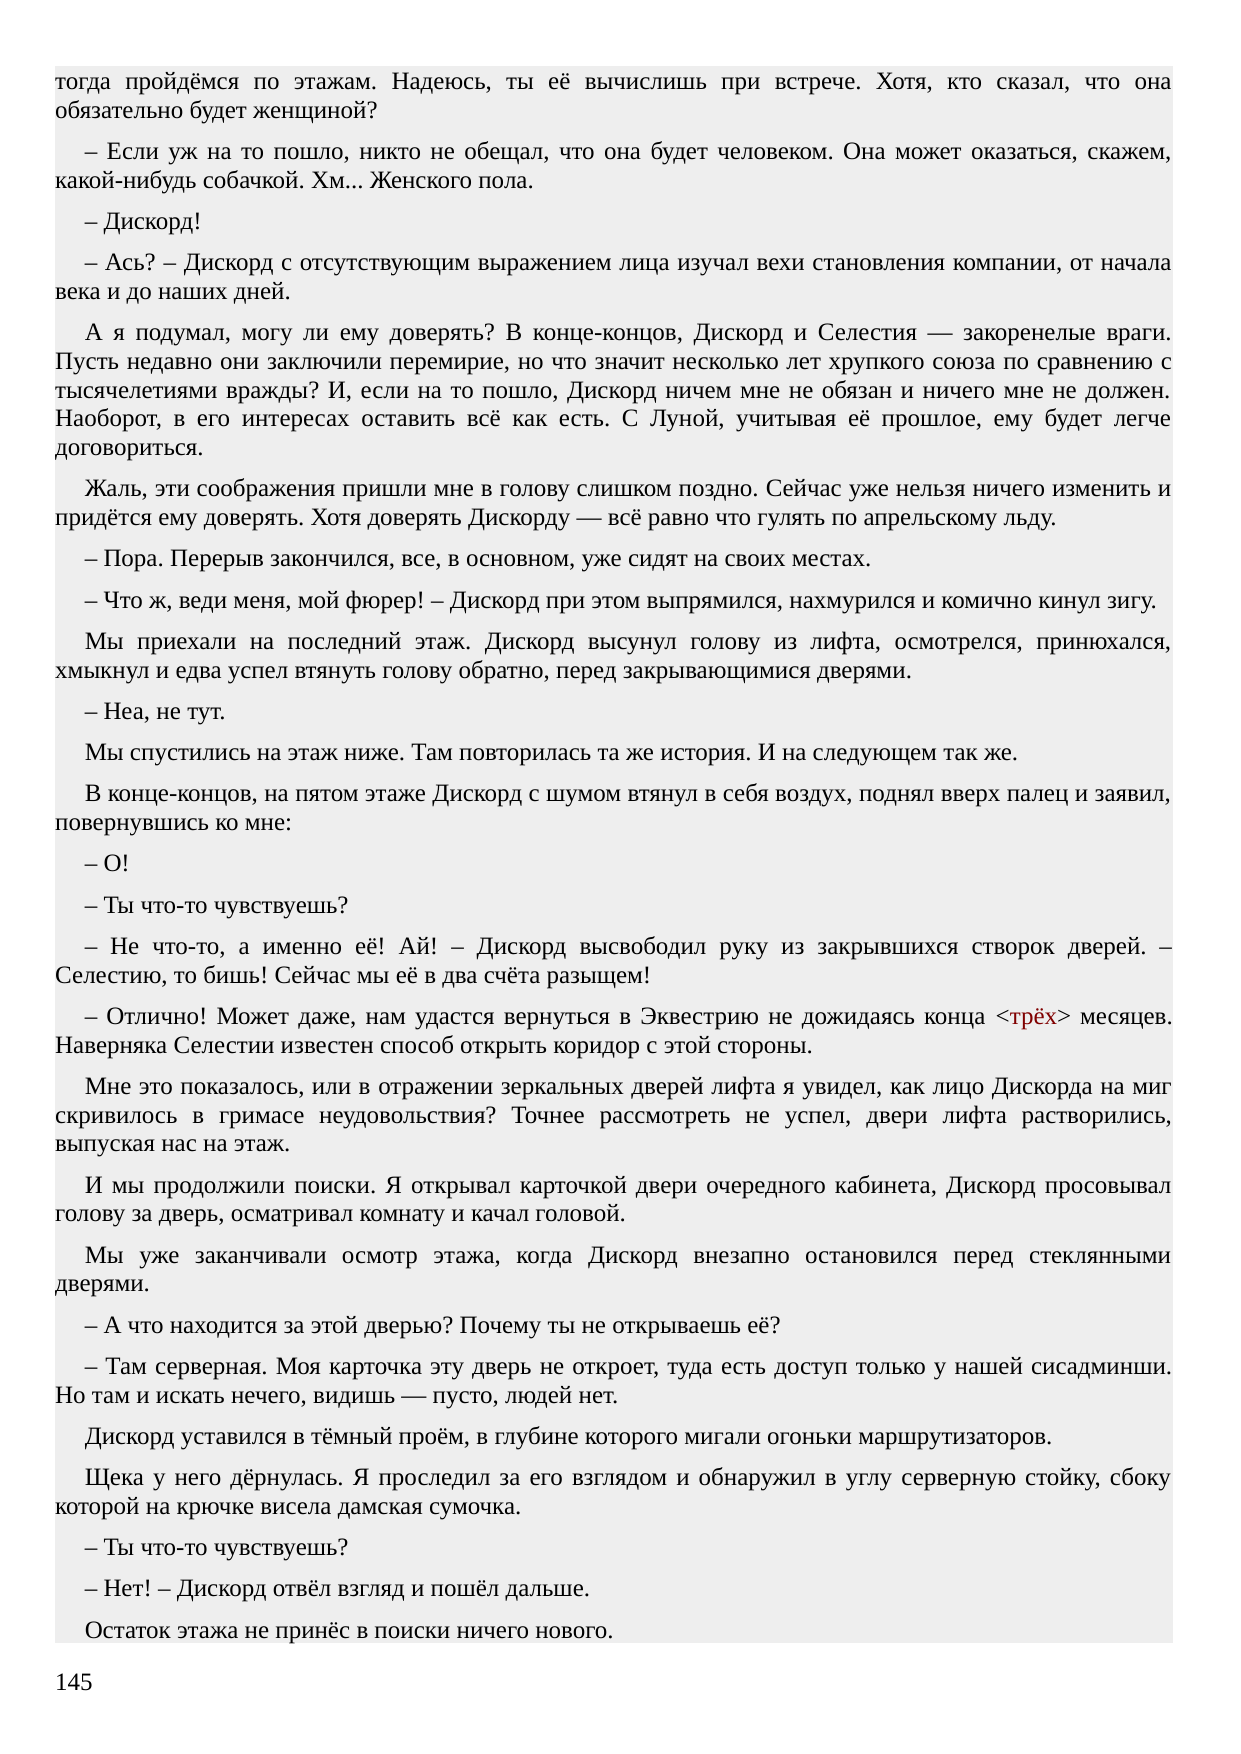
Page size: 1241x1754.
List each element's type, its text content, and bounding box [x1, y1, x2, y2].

text – Дискорд! [55, 206, 1173, 235]
text – Там серверная. Моя карточка эту дверь не откроет, туда есть доступ только у нашей сисадминши. Но там и искать нечего, видишь — пусто, людей нет. [55, 1351, 1173, 1408]
text – А что находится за этой дверью? Почему ты не открываешь её? [55, 1310, 1173, 1338]
text Мне это показалось, или в отражении зеркальных дверей лифта я увидел, как лицо Дискорда на миг скривилось в гримасе неудовольствия? Точнее рассмотреть не успел, двери лифта растворились, выпуская нас на этаж. [55, 1071, 1173, 1157]
text В конце-концов, на пятом этаже Дискорд с шумом втянул в себя воздух, поднял вверх палец и заявил, повернувшись ко мне: [55, 778, 1173, 836]
text Мы уже заканчивали осмотр этажа, когда Дискорд внезапно остановился перед стеклянными дверями. [55, 1240, 1173, 1297]
text Жаль, эти соображения пришли мне в голову слишком поздно. Сейчас уже нельзя ничего изменить и придётся ему доверять. Хотя доверять Дискорду — всё равно что гулять по апрельскому льду. [55, 473, 1173, 531]
text – Не что-то, а именно её! Ай! – Дискорд высвободил руку из закрывшихся створок дверей. – Селестию, то бишь! Сейчас мы её в два счёта разыщем! [55, 931, 1173, 988]
text – Если уж на то пошло, никто не обещал, что она будет человеком. Она может оказаться, скажем, какой-нибудь собачкой. Хм... Женского пола. [55, 136, 1173, 193]
text – Неа, не тут. [55, 696, 1173, 725]
text Мы спустились на этаж ниже. Там повторилась та же история. И на следующем так же. [55, 737, 1173, 766]
text – О! [55, 848, 1173, 877]
text – Ась? – Дискорд с отсутствующим выражением лица изучал вехи становления компании, от начала века и до наших дней. [55, 247, 1173, 305]
text – Пора. Перерыв закончился, все, в основном, уже сидят на своих местах. [55, 543, 1173, 572]
text тогда пройдёмся по этажам. Надеюсь, ты её вычислишь при встрече. Хотя, кто сказал, что она обязательно будет женщиной? [55, 66, 1173, 123]
text А я подумал, могу ли ему доверять? В конце-концов, Дискорд и Селестия — закоренелые враги. Пусть недавно они заключили перемирие, но что значит несколько лет хрупкого союза по сравнению с тысячелетиями вражды? И, если на то пошло, Дискорд ничем мне не обязан и ничего мне не должен. Наоборот, в его интересах оставить всё как есть. С Луной, учитывая её прошлое, ему будет легче договориться. [55, 317, 1173, 461]
text – Ты что-то чувствуешь? [55, 1532, 1173, 1561]
text Дискорд уставился в тёмный проём, в глубине которого мигали огоньки маршрутизаторов. [55, 1421, 1173, 1450]
text – Что ж, веди меня, мой фюрер! – Дискорд при этом выпрямился, нахмурился и комично кинул зигу. [55, 585, 1173, 613]
text Остаток этажа не принёс в поиски ничего нового. [55, 1615, 1173, 1643]
text Мы приехали на последний этаж. Дискорд высунул голову из лифта, осмотрелся, принюхался, хмыкнул и едва успел втянуть голову обратно, перед закрывающимися дверями. [55, 626, 1173, 683]
text – Нет! – Дискорд отвёл взгляд и пошёл дальше. [55, 1573, 1173, 1602]
text И мы продолжили поиски. Я открывал карточкой двери очередного кабинета, Дискорд просовывал голову за дверь, осматривал комнату и качал головой. [55, 1170, 1173, 1227]
text – Отлично! Может даже, нам удастся вернуться в Эквестрию не дожидаясь конца <трёх> месяцев. Наверняка Селестии известен способ открыть коридор с этой стороны. [55, 1001, 1173, 1058]
text Щека у него дёрнулась. Я проследил за его взглядом и обнаружил в углу серверную стойку, сбоку которой на крючке висела дамская сумочка. [55, 1462, 1173, 1520]
text – Ты что-то чувствуешь? [55, 890, 1173, 918]
